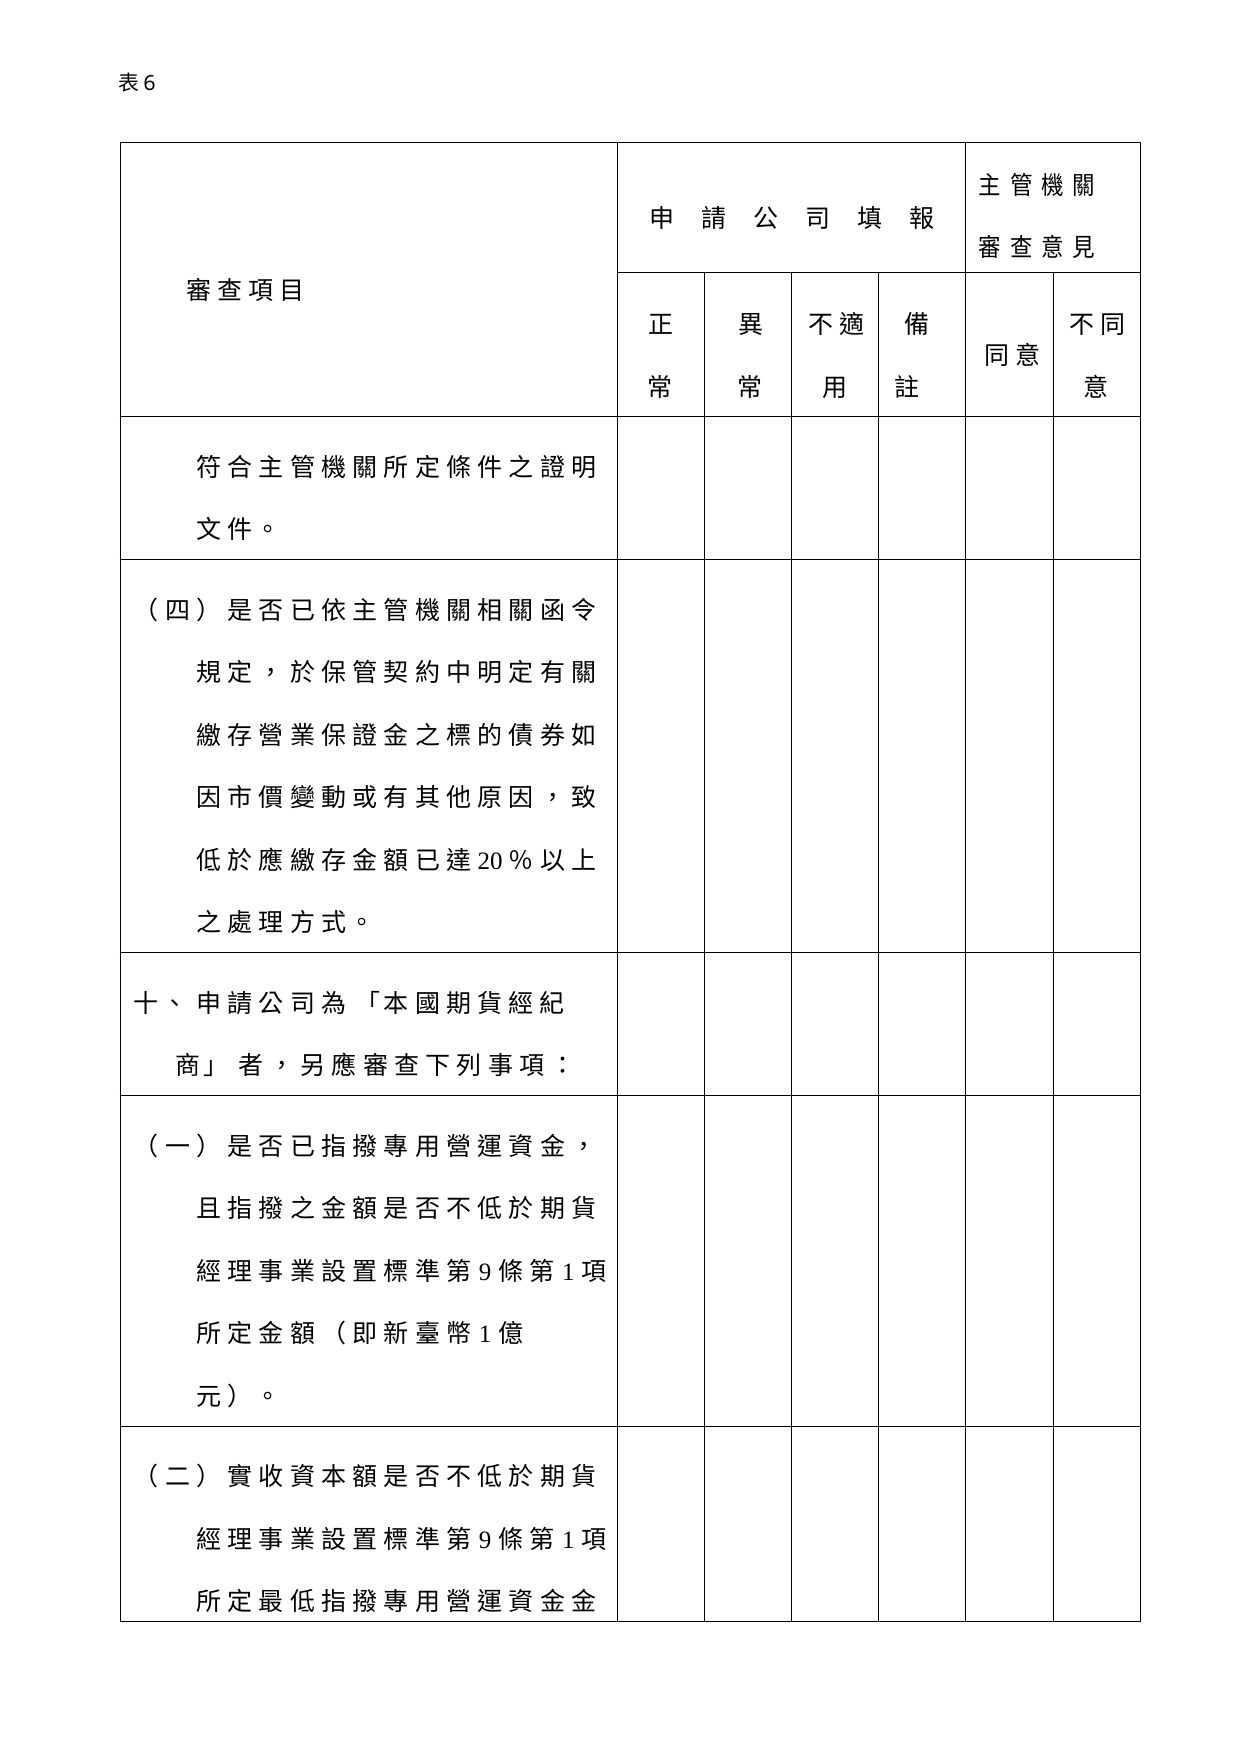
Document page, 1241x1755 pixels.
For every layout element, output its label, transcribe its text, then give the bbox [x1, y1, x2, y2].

table_cell [792, 953, 878, 1095]
table_cell [792, 1096, 878, 1426]
table_header 申 請 公 司 填 報 [618, 143, 965, 272]
table_cell [618, 1096, 704, 1426]
table_cell 不同意 [1054, 273, 1140, 416]
table_cell [618, 417, 704, 559]
table_cell [705, 1096, 791, 1426]
table_cell [792, 417, 878, 559]
table_cell （四）是否已依主管機關相關函令規定，於保管契約中明定有關繳存營業保證金之標的債券如因市價變動或有其他原因，致低於應繳存金額已達20％以上之處理方式。 [121, 560, 617, 952]
table_cell （二）實收資本額是否不低於期貨經理事業設置標準第9條第1項所定最低指撥專用營運資金金 [121, 1427, 617, 1621]
table_cell 備 註 [879, 273, 965, 416]
table_cell [792, 1427, 878, 1621]
table_cell [618, 560, 704, 952]
table_header 審查項目 [121, 143, 617, 416]
table_cell [1054, 560, 1140, 952]
table_cell 異 常 [705, 273, 791, 416]
table_cell [1054, 953, 1140, 1095]
table_cell [705, 953, 791, 1095]
table_cell 不適用 [792, 273, 878, 416]
table_cell [966, 1427, 1053, 1621]
table_cell 同意 [966, 273, 1053, 416]
table_cell [618, 1427, 704, 1621]
table_cell [966, 953, 1053, 1095]
table_cell [1054, 1427, 1140, 1621]
table_cell [966, 560, 1053, 952]
table_cell [705, 560, 791, 952]
table_cell [1054, 417, 1140, 559]
table_cell 符合主管機關所定條件之證明文件。 [121, 417, 617, 559]
table_cell [879, 953, 965, 1095]
table_cell [705, 1427, 791, 1621]
table_cell [618, 953, 704, 1095]
table_cell [966, 417, 1053, 559]
table_cell [879, 1427, 965, 1621]
table_cell [792, 560, 878, 952]
table_cell [705, 417, 791, 559]
table_cell [879, 560, 965, 952]
table_cell [879, 1096, 965, 1426]
table_cell 十、申請公司為「本國期貨經紀商」者，另應審查下列事項： [121, 953, 617, 1095]
table_cell [879, 417, 965, 559]
table_cell （一）是否已指撥專用營運資金，且指撥之金額是否不低於期貨經理事業設置標準第9條第1項所定金額（即新臺幣1億元）。 [121, 1096, 617, 1426]
table_header 主管機關 審查意見 [966, 143, 1140, 272]
table_cell [1054, 1096, 1140, 1426]
table_cell 正 常 [618, 273, 704, 416]
table_cell [966, 1096, 1053, 1426]
